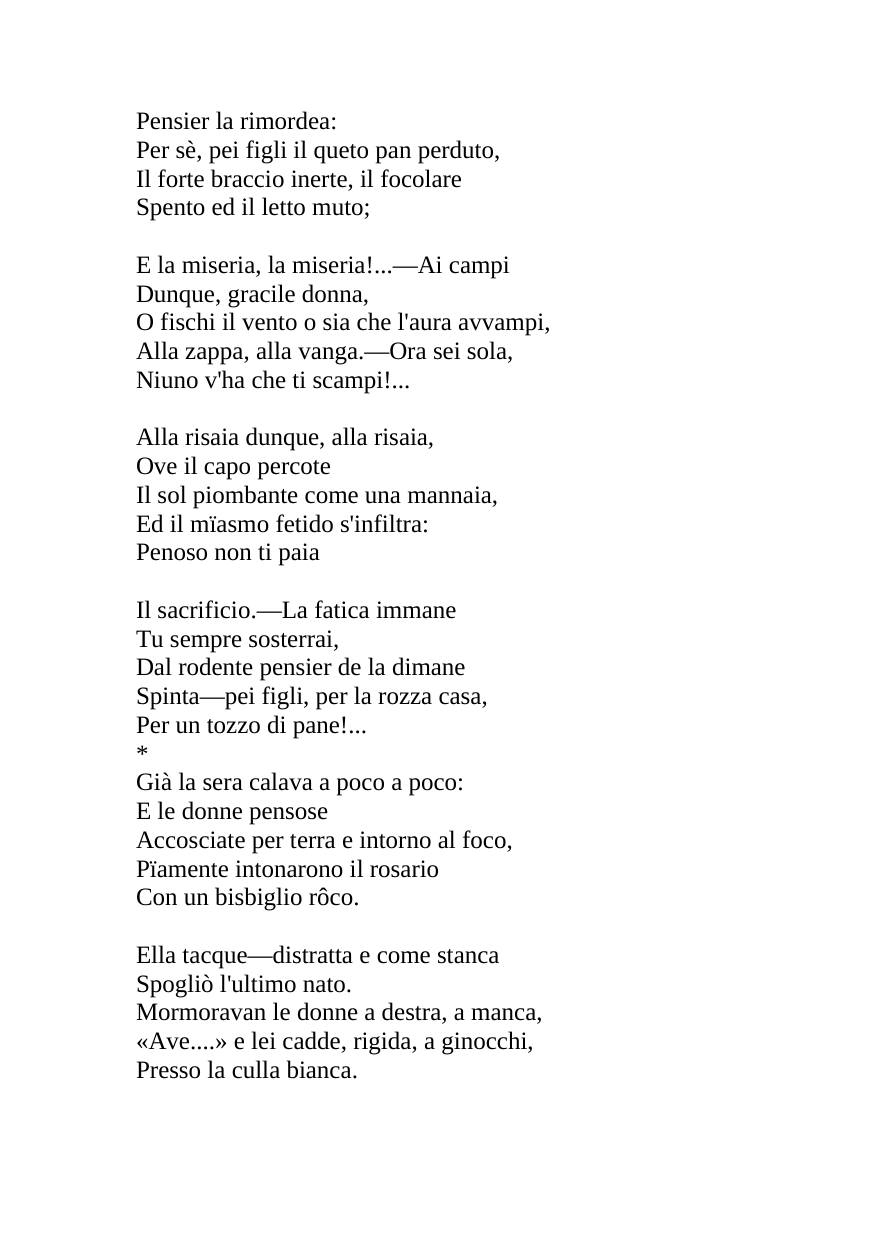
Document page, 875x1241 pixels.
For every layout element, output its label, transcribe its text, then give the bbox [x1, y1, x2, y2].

text Spogliò l'ultimo nato. [106, 969, 768, 997]
text Per sè, pei figli il queto pan perduto, [106, 135, 768, 164]
text Alla zappa, alla vanga.—Ora sei sola, [106, 336, 768, 365]
text Niuno v'ha che ti scampi!... [106, 365, 768, 394]
text Ed il mïasmo fetido s'infiltra: [106, 509, 768, 537]
text Ella tacque—distratta e come stanca [106, 940, 768, 969]
text Il sacrificio.—La fatica immane [106, 595, 768, 624]
text Pensier la rimordea: [106, 106, 768, 135]
text Il forte braccio inerte, il focolare [106, 164, 768, 192]
text E la miseria, la miseria!...—Ai campi [106, 250, 768, 279]
text Mormoravan le donne a destra, a manca, [106, 997, 768, 1026]
text Presso la culla bianca. [106, 1055, 768, 1084]
text Dunque, gracile donna, [106, 279, 768, 307]
text Spinta—pei figli, per la rozza casa, [106, 681, 768, 710]
text Penoso non ti paia [106, 537, 768, 566]
text E le donne pensose [106, 796, 768, 825]
text Accosciate per terra e intorno al foco, [106, 825, 768, 854]
text Spento ed il letto muto; [106, 192, 768, 221]
text Il sol piombante come una mannaia, [106, 480, 768, 509]
text Ove il capo percote [106, 451, 768, 480]
text Pïamente intonarono il rosario [106, 854, 768, 882]
text * [106, 739, 768, 767]
text Già la sera calava a poco a poco: [106, 767, 768, 796]
text Dal rodente pensier de la dimane [106, 652, 768, 681]
text O fischi il vento o sia che l'aura avvampi, [106, 307, 768, 336]
text Alla risaia dunque, alla risaia, [106, 422, 768, 451]
text Per un tozzo di pane!... [106, 710, 768, 739]
text Con un bisbiglio rôco. [106, 882, 768, 911]
text «Ave....» e lei cadde, rigida, a ginocchi, [106, 1026, 768, 1055]
text Tu sempre sosterrai, [106, 624, 768, 652]
